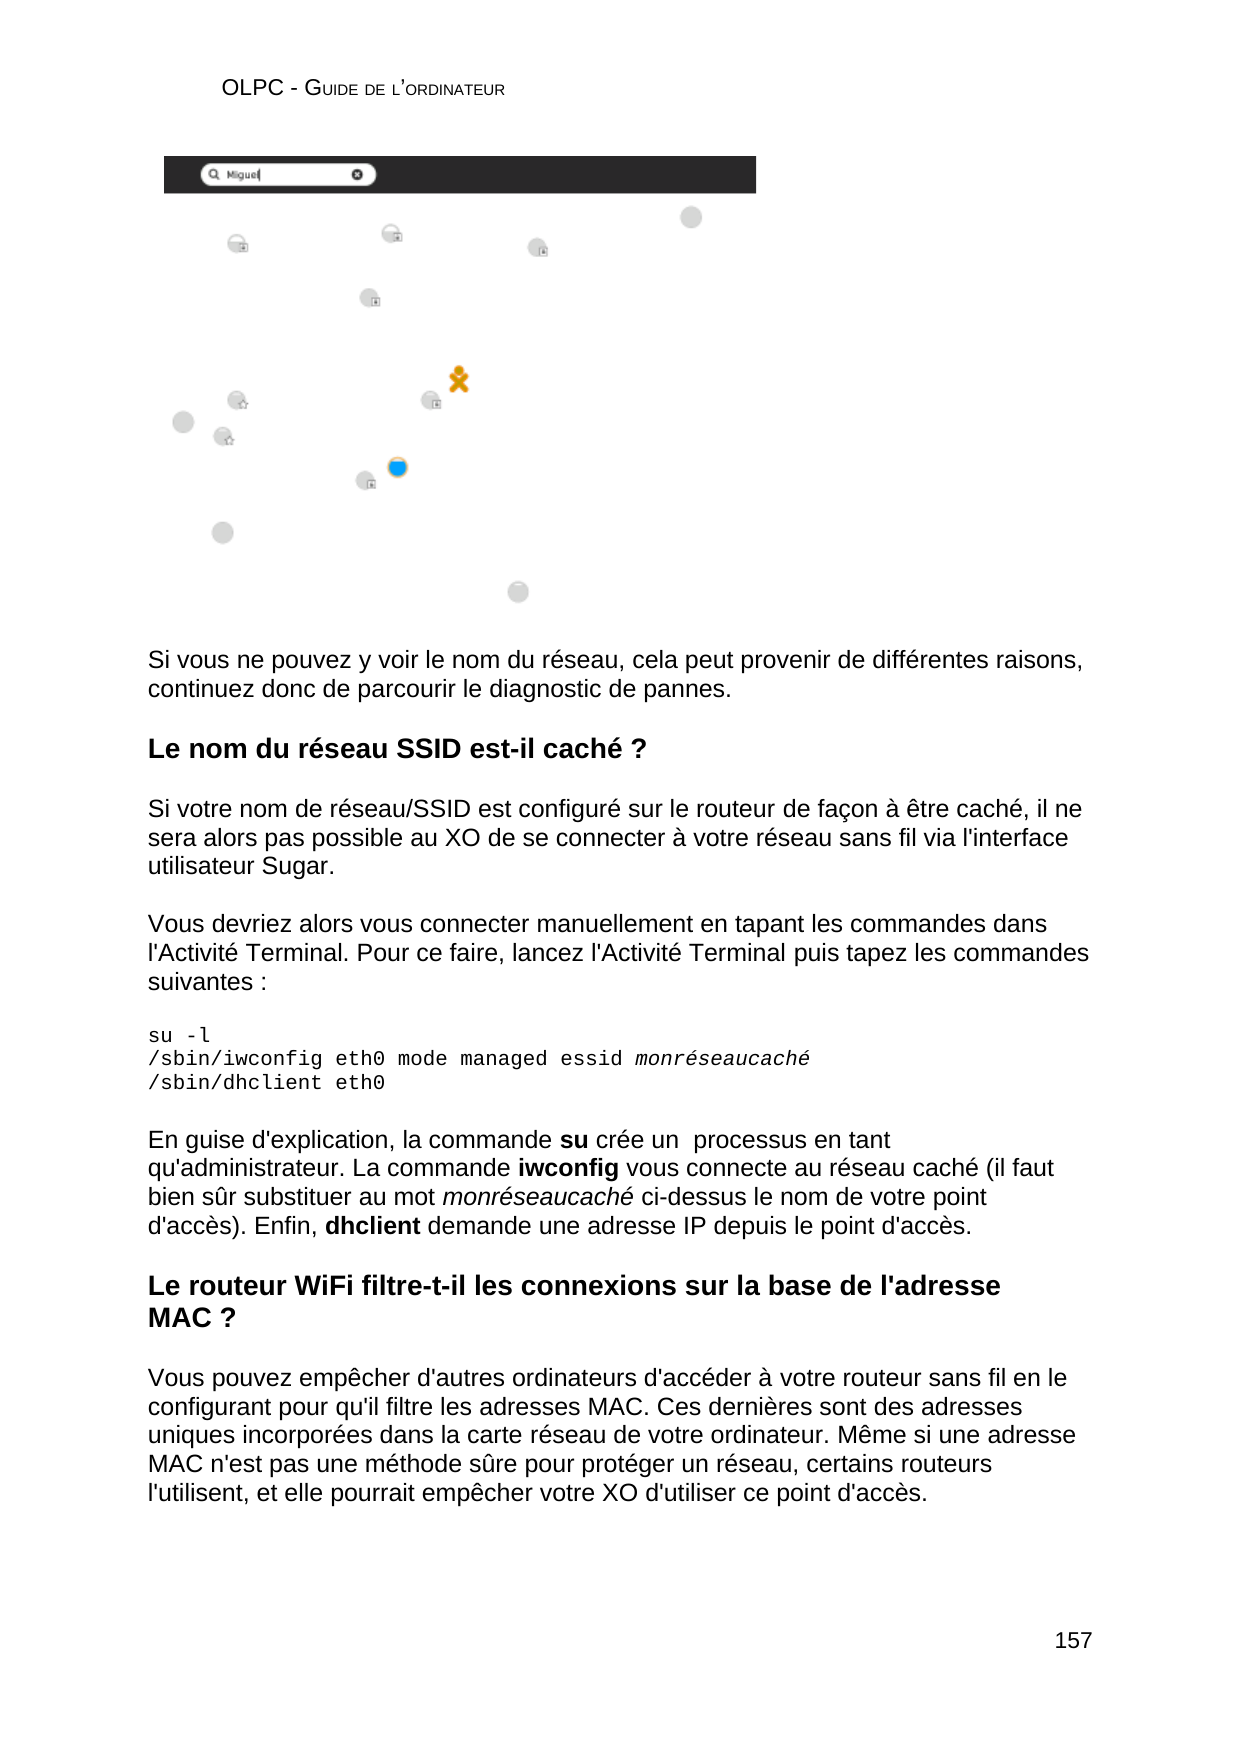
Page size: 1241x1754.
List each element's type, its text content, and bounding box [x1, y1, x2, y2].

picture [164, 156, 757, 608]
text Le routeur WiFi filtre-t-il les connexions sur la base de l'adresse MAC ? [148, 1269, 1092, 1334]
text En guise d'explication, la commande su crée un processus en tant qu'administrateur. La commande iwconfig vous connecte au réseau caché (il faut bien sûr substituer au mot monréseaucaché ci-dessus le nom de votre point d'accès). Enfin, dhclient demande une adresse IP depuis le point d'accès. [148, 1125, 1092, 1240]
text Si vous ne pouvez y voir le nom du réseau, cela peut provenir de différentes raisons, continuez donc de parcourir le diagnostic de pannes. [148, 646, 1092, 703]
text Le nom du réseau SSID est-il caché ? [148, 732, 1092, 764]
text Si votre nom de réseau/SSID est configuré sur le routeur de façon à être caché, il ne sera alors pas possible au XO de se connecter à votre réseau sans fil via l'interface utilisateur Sugar. [148, 794, 1092, 880]
text su -l [148, 1024, 1092, 1048]
text Vous devriez alors vous connecter manuellement en tapant les commandes dans l'Activité Terminal. Pour ce faire, lancez l'Activité Terminal puis tapez les commandes suivantes : [148, 909, 1092, 995]
text /sbin/dhclient eth0 [148, 1072, 1092, 1096]
text Vous pouvez empêcher d'autres ordinateurs d'accéder à votre routeur sans fil en le configurant pour qu'il filtre les adresses MAC. Ces dernières sont des adresses uniques incorporées dans la carte réseau de votre ordinateur. Même si une adresse MAC n'est pas une méthode sûre pour protéger un réseau, certains routeurs l'utilisent, et elle pourrait empêcher votre XO d'utiliser ce point d'accès. [148, 1363, 1092, 1507]
text /sbin/iwconfig eth0 mode managed essid monréseaucaché [148, 1048, 1092, 1072]
